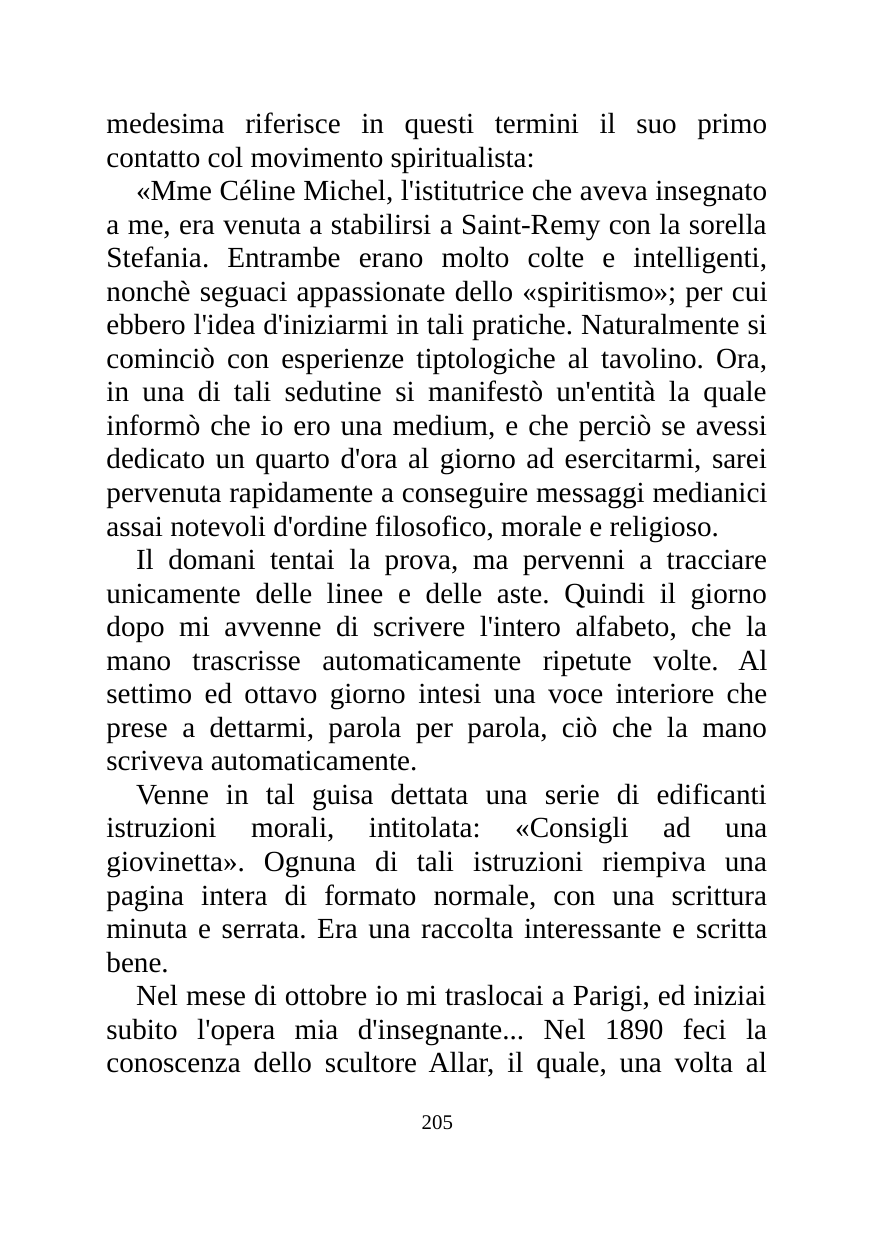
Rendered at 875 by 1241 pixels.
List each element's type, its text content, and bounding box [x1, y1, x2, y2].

text Venne in tal guisa dettata una serie di edificanti istruzioni morali, intitolata: «Consigli ad una giovinetta». Ognuna di tali istruzioni riempiva una pagina intera di formato normale, con una scrittura minuta e serrata. Era una raccolta interessante e scritta bene. [106, 777, 768, 978]
text medesima riferisce in questi termini il suo primo contatto col movimento spiritualista: [106, 106, 768, 173]
text Nel mese di ottobre io mi traslocai a Parigi, ed iniziai subito l'opera mia d'insegnante... Nel 1890 feci la conoscenza dello scultore Allar, il quale, una volta al [106, 978, 768, 1079]
text «Mme Céline Michel, l'istitutrice che aveva insegnato a me, era venuta a stabilirsi a Saint-Remy con la sorella Stefania. Entrambe erano molto colte e intelligenti, nonchè seguaci appassionate dello «spiritismo»; per cui ebbero l'idea d'iniziarmi in tali pratiche. Naturalmente si cominciò con esperienze tiptologiche al tavolino. Ora, in una di tali sedutine si manifestò un'entità la quale informò che io ero una medium, e che perciò se avessi dedicato un quarto d'ora al giorno ad esercitarmi, sarei pervenuta rapidamente a conseguire messaggi medianici assai notevoli d'ordine filosofico, morale e religioso. [106, 173, 768, 542]
text Il domani tentai la prova, ma pervenni a tracciare unicamente delle linee e delle aste. Quindi il giorno dopo mi avvenne di scrivere l'intero alfabeto, che la mano trascrisse automaticamente ripetute volte. Al settimo ed ottavo giorno intesi una voce interiore che prese a dettarmi, parola per parola, ciò che la mano scriveva automaticamente. [106, 542, 768, 777]
